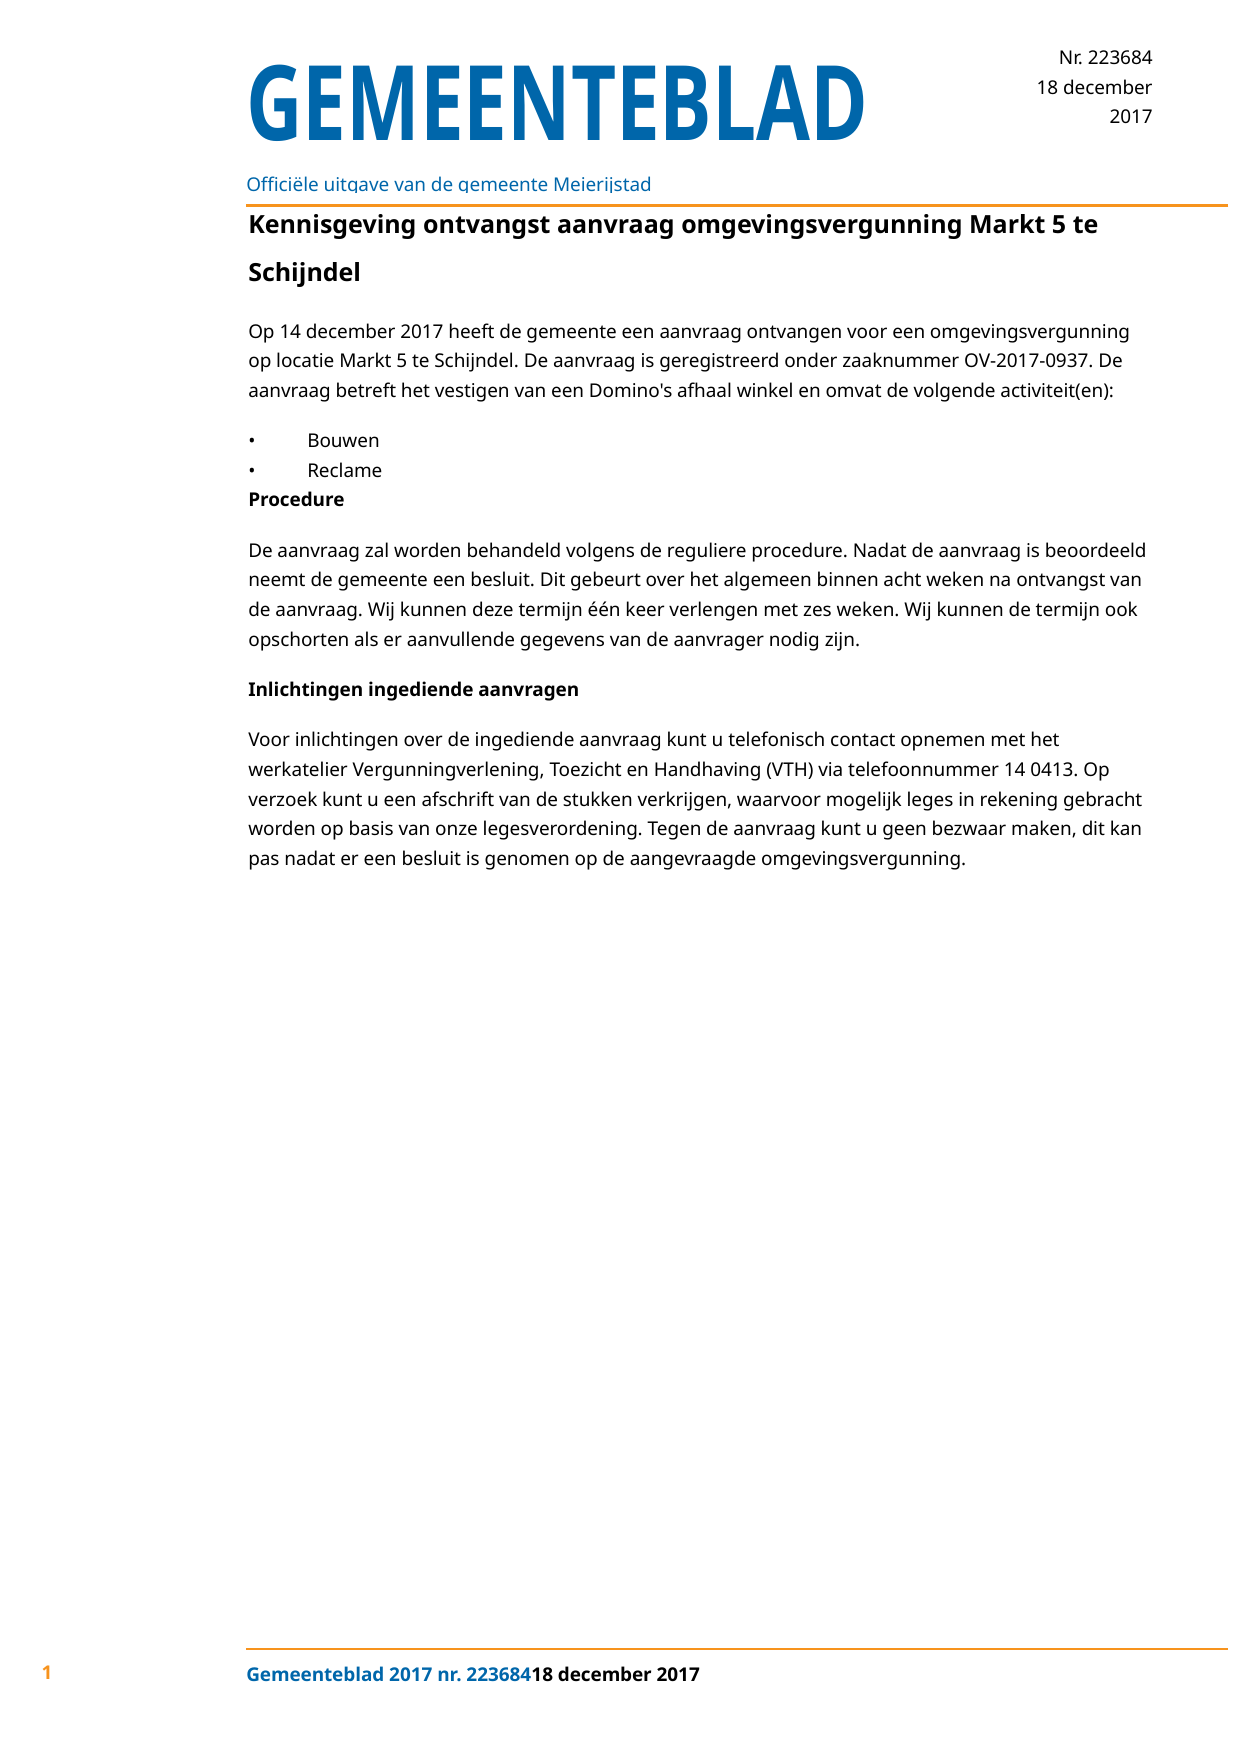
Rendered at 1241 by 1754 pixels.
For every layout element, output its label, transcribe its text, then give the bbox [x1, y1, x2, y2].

text De aanvraag zal worden behandeld volgens de reguliere procedure. Nadat de aanvraag is beoordeeld neemt de gemeente een besluit. Dit gebeurt over het algemeen binnen acht weken na ontvangst van de aanvraag. Wij kunnen deze termijn één keer verlengen met zes weken. Wij kunnen de termijn ook opschorten als er aanvullende gegevens van de aanvrager nodig zijn. [248, 537, 1152, 652]
list Bouwen [248, 427, 1152, 453]
text Inlichtingen ingediende aanvragen [248, 676, 1152, 702]
list Reclame [248, 457, 1152, 483]
text Op 14 december 2017 heeft de gemeente een aanvraag ontvangen voor een omgevingsvergunning op locatie Markt 5 te Schijndel. De aanvraag is geregistreerd onder zaaknummer OV-2017-0937. De aanvraag betreft het vestigen van een Domino's afhaal winkel en omvat de volgende activiteit(en): [248, 318, 1152, 403]
text Procedure [248, 487, 1152, 512]
text Voor inlichtingen over de ingediende aanvraag kunt u telefonisch contact opnemen met het werkatelier Vergunningverlening, Toezicht en Handhaving (VTH) via telefoonnummer 14 0413. Op verzoek kunt u een afschrift van de stukken verkrijgen, waarvoor mogelijk leges in rekening gebracht worden op basis van onze legesverordening. Tegen de aanvraag kunt u geen bezwaar maken, dit kan pas nadat er een besluit is genomen op de aangevraagde omgevingsvergunning. [248, 727, 1152, 871]
text Kennisgeving ontvangst aanvraag omgevingsvergunning Markt 5 te Schijndel [248, 207, 1152, 288]
picture [41, 47, 231, 172]
